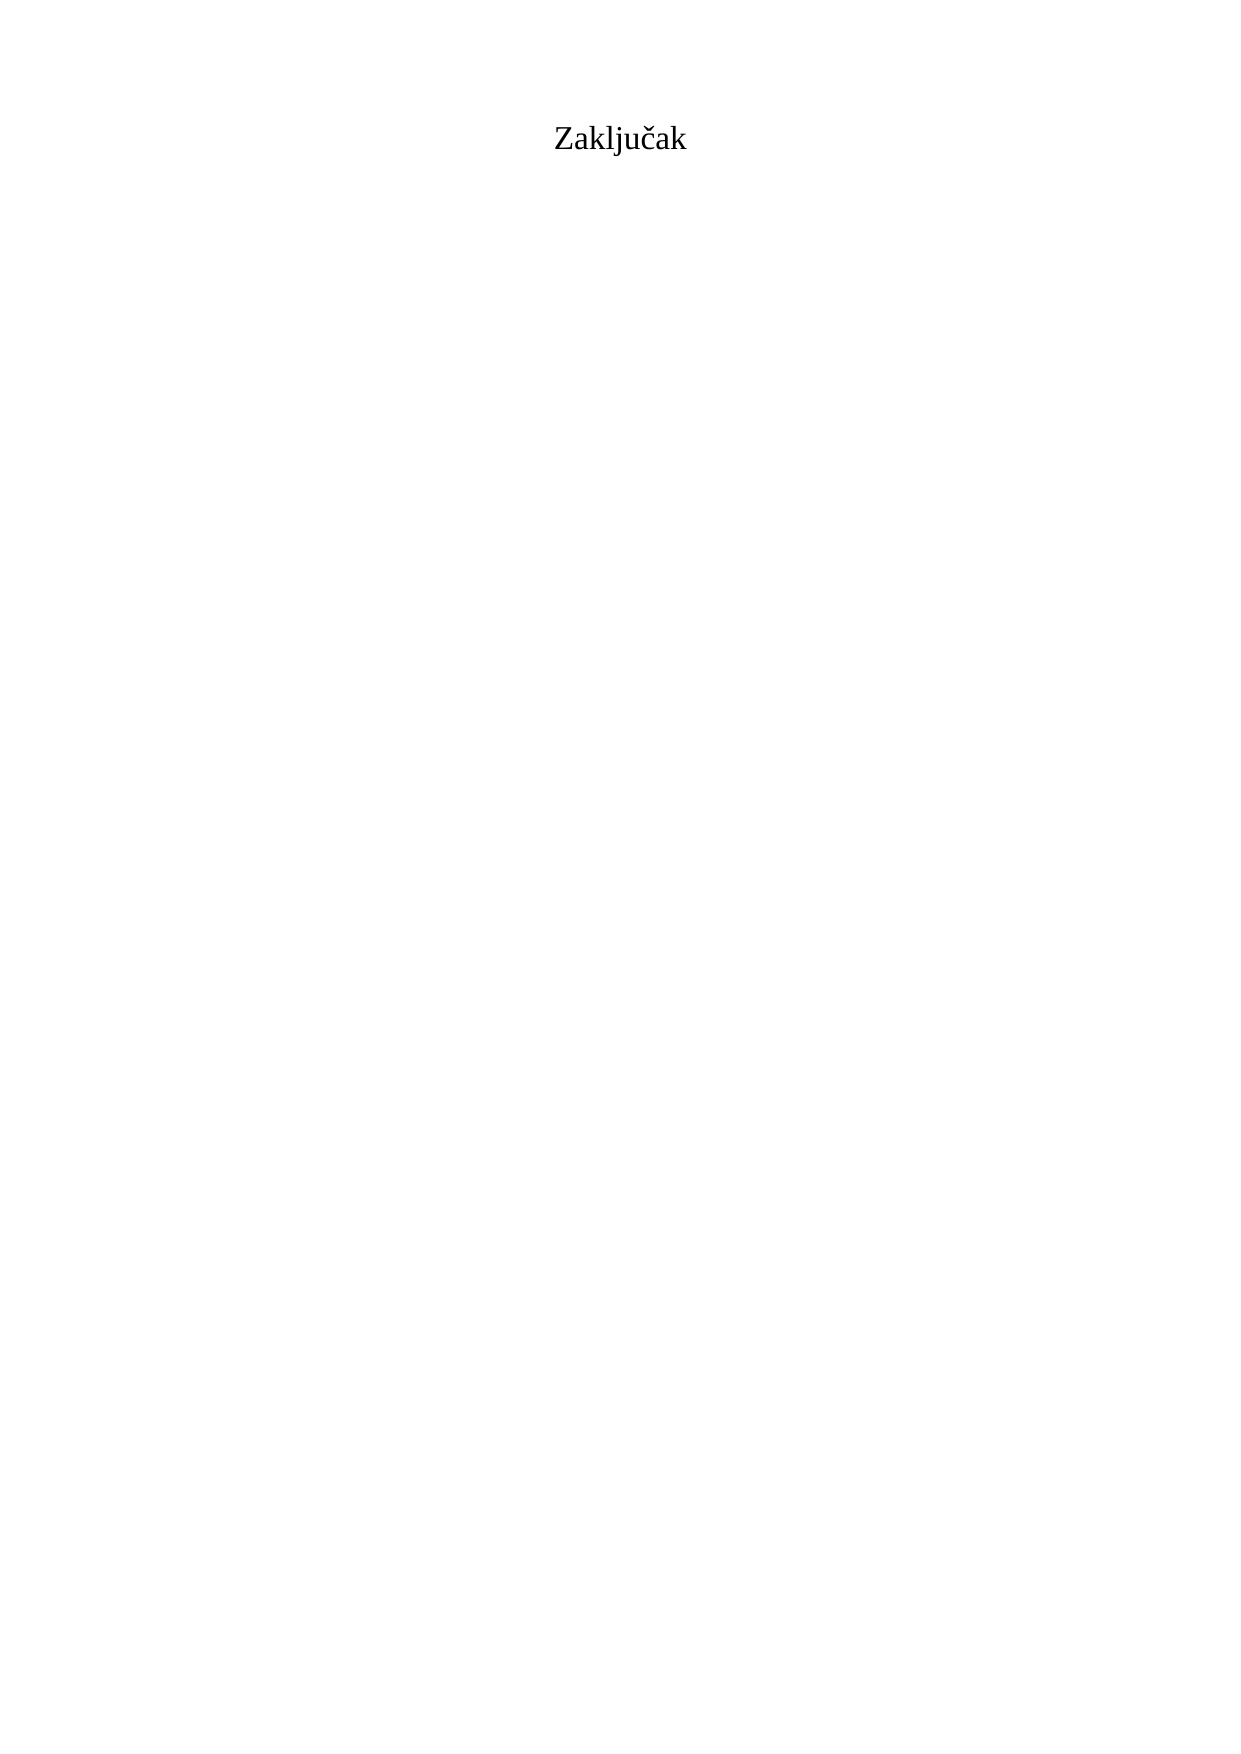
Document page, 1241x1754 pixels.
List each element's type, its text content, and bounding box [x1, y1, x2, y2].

text Zaključak [118, 118, 1122, 156]
